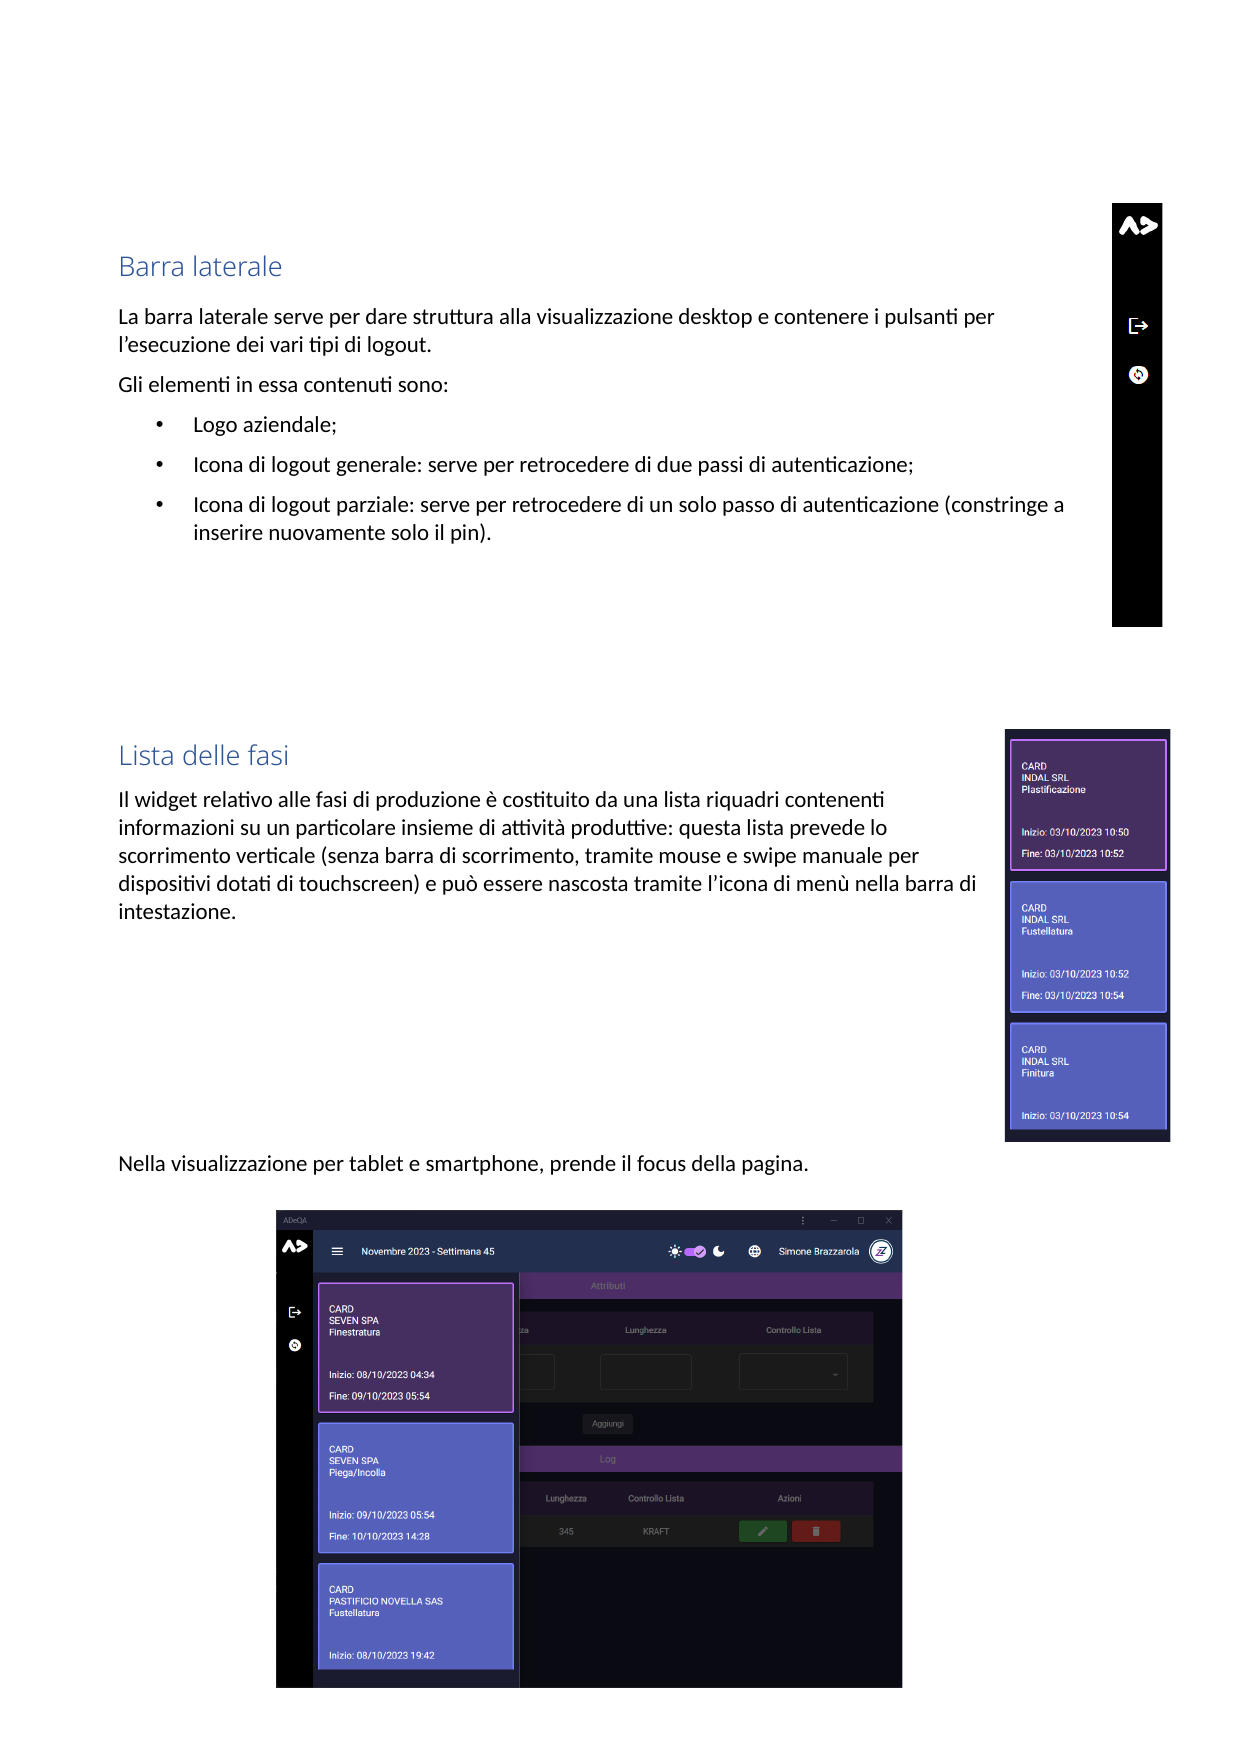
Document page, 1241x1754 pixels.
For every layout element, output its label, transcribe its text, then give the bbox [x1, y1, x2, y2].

list Icona di logout generale: serve per retrocedere di due passi di autenticazione; [156, 450, 1112, 478]
picture [1112, 203, 1163, 627]
list Logo aziendale; [156, 410, 1112, 438]
list Icona di logout parziale: serve per retrocedere di un solo passo di autenticazione (constringe a inserire nuovamente solo il pin). [156, 490, 1112, 546]
subtitle Barra laterale [118, 248, 1112, 284]
text La barra laterale serve per dare struttura alla visualizzazione desktop e contenere i pulsanti per l’esecuzione dei vari tipi di logout. [118, 302, 1112, 358]
text Nella visualizzazione per tablet e smartphone, prende il focus della pagina. [118, 1149, 1122, 1177]
picture [276, 1210, 903, 1688]
text Il widget relativo alle fasi di produzione è costituito da una lista riquadri contenenti informazioni su un particolare insieme di attività produttive: questa lista prevede lo scorrimento verticale (senza barra di scorrimento, tramite mouse e swipe manuale per dispositivi dotati di touchscreen) e può essere nascosta tramite l’icona di menù nella barra di intestazione. [118, 785, 1004, 925]
picture [1004, 729, 1171, 1142]
text Gli elementi in essa contenuti sono: [118, 370, 1112, 398]
subtitle Lista delle fasi [118, 736, 1004, 773]
